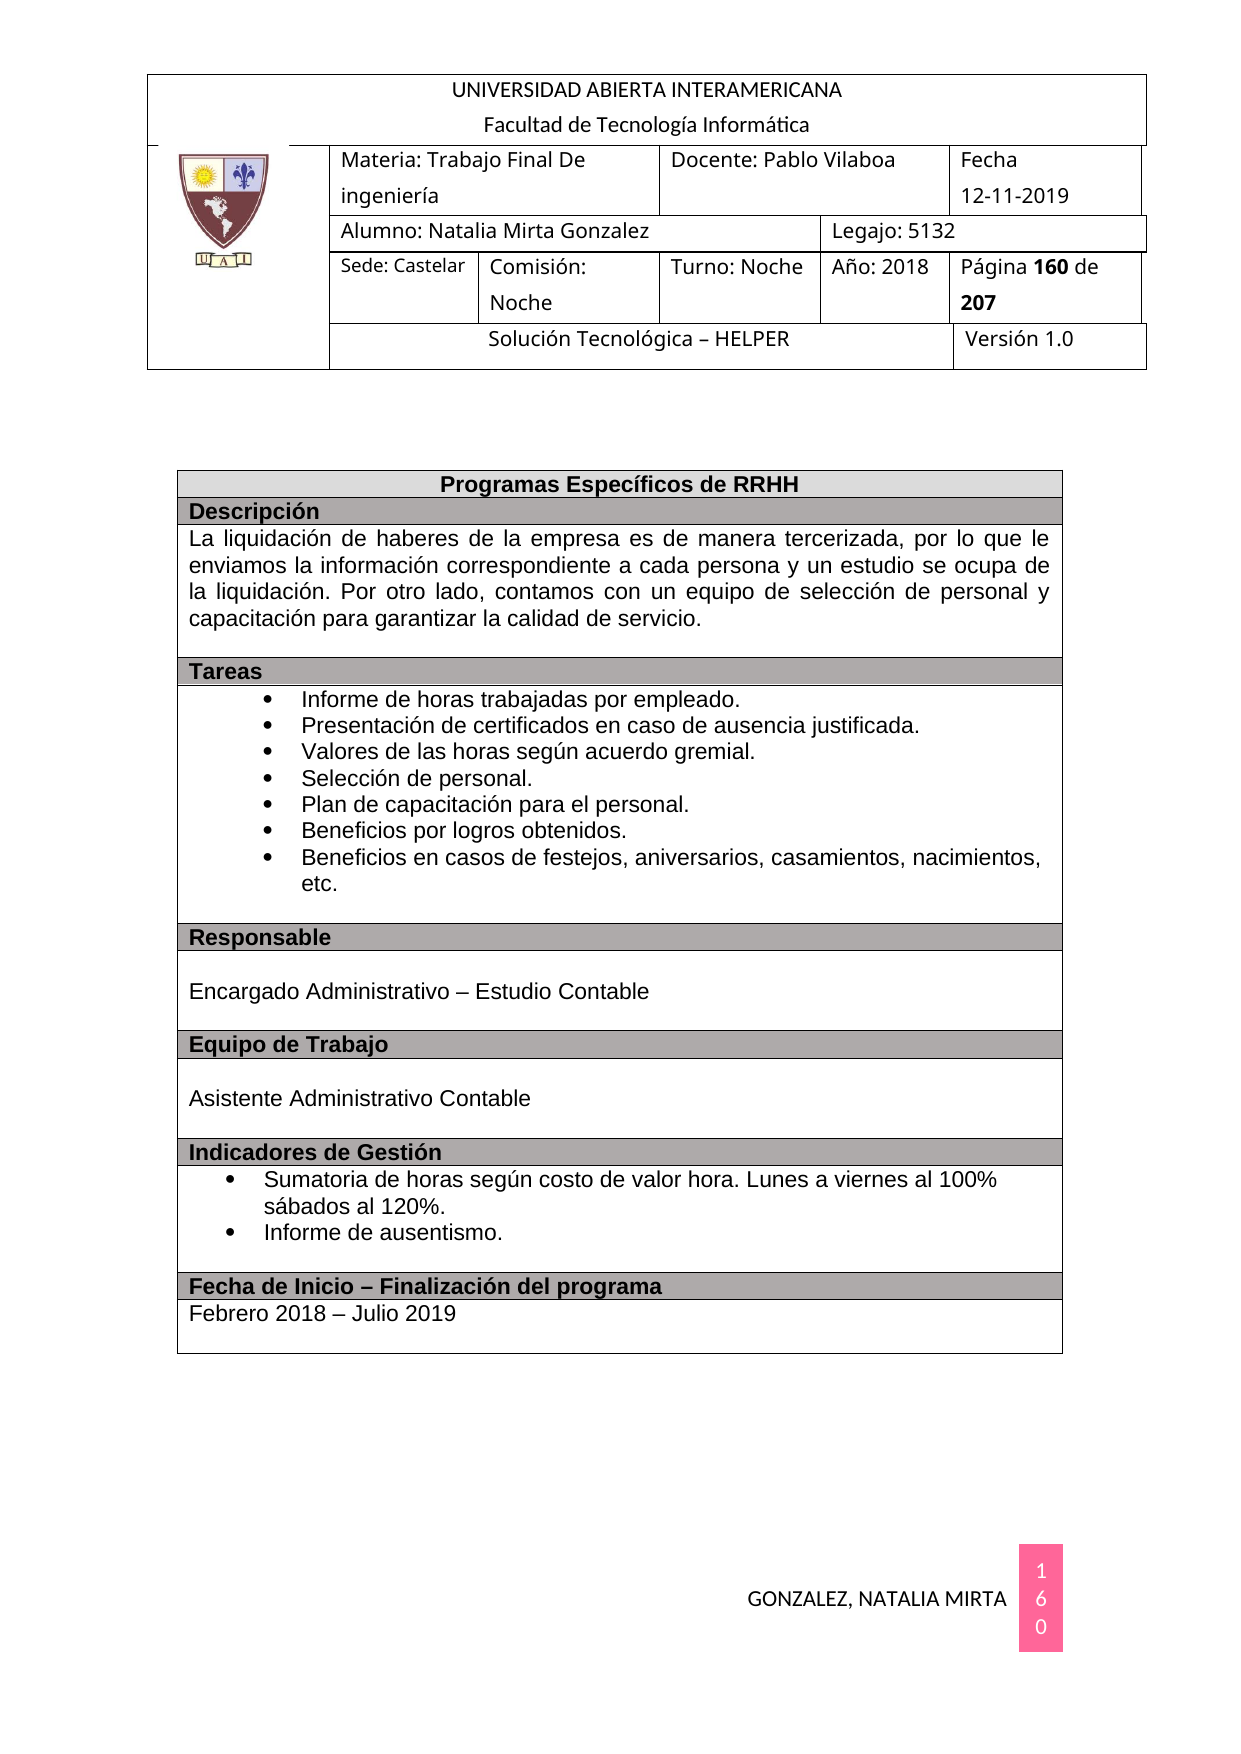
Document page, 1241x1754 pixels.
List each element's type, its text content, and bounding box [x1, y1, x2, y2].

table_cell Sumatoria de horas según costo de valor hora. Lunes a viernes al 100% sábados al 120%. Informe de ausentismo. [178, 1166, 1062, 1272]
table_cell Tareas [178, 658, 1062, 684]
table_cell Responsable [178, 924, 1062, 950]
table_cell Equipo de Trabajo [178, 1031, 1062, 1058]
table_cell La liquidación de haberes de la empresa es de manera tercerizada, por lo que le enviamos la información correspondiente a cada persona y un estudio se ocupa de la liquidación. Por otro lado, contamos con un equipo de selección de personal y capacitación para garantizar la calidad de servicio. [178, 525, 1062, 657]
table_cell Indicadores de Gestión [178, 1139, 1062, 1165]
table_cell Fecha de Inicio – Finalización del programa [178, 1273, 1062, 1299]
table_cell Informe de horas trabajadas por empleado. Presentación de certificados en caso de ausencia justificada. Valores de las horas según acuerdo gremial. Selección de personal. Plan de capacitación para el personal. Beneficios por logros obtenidos. Beneficios en casos de festejos, aniversarios, casamientos, nacimientos, etc. [178, 686, 1062, 923]
table_cell Febrero 2018 – Julio 2019 [178, 1300, 1062, 1353]
table_cell Asistente Administrativo Contable [178, 1059, 1062, 1138]
table_cell Encargado Administrativo – Estudio Contable [178, 951, 1062, 1030]
table_header Programas Específicos de RRHH [178, 471, 1062, 497]
table_cell Descripción [178, 498, 1062, 524]
